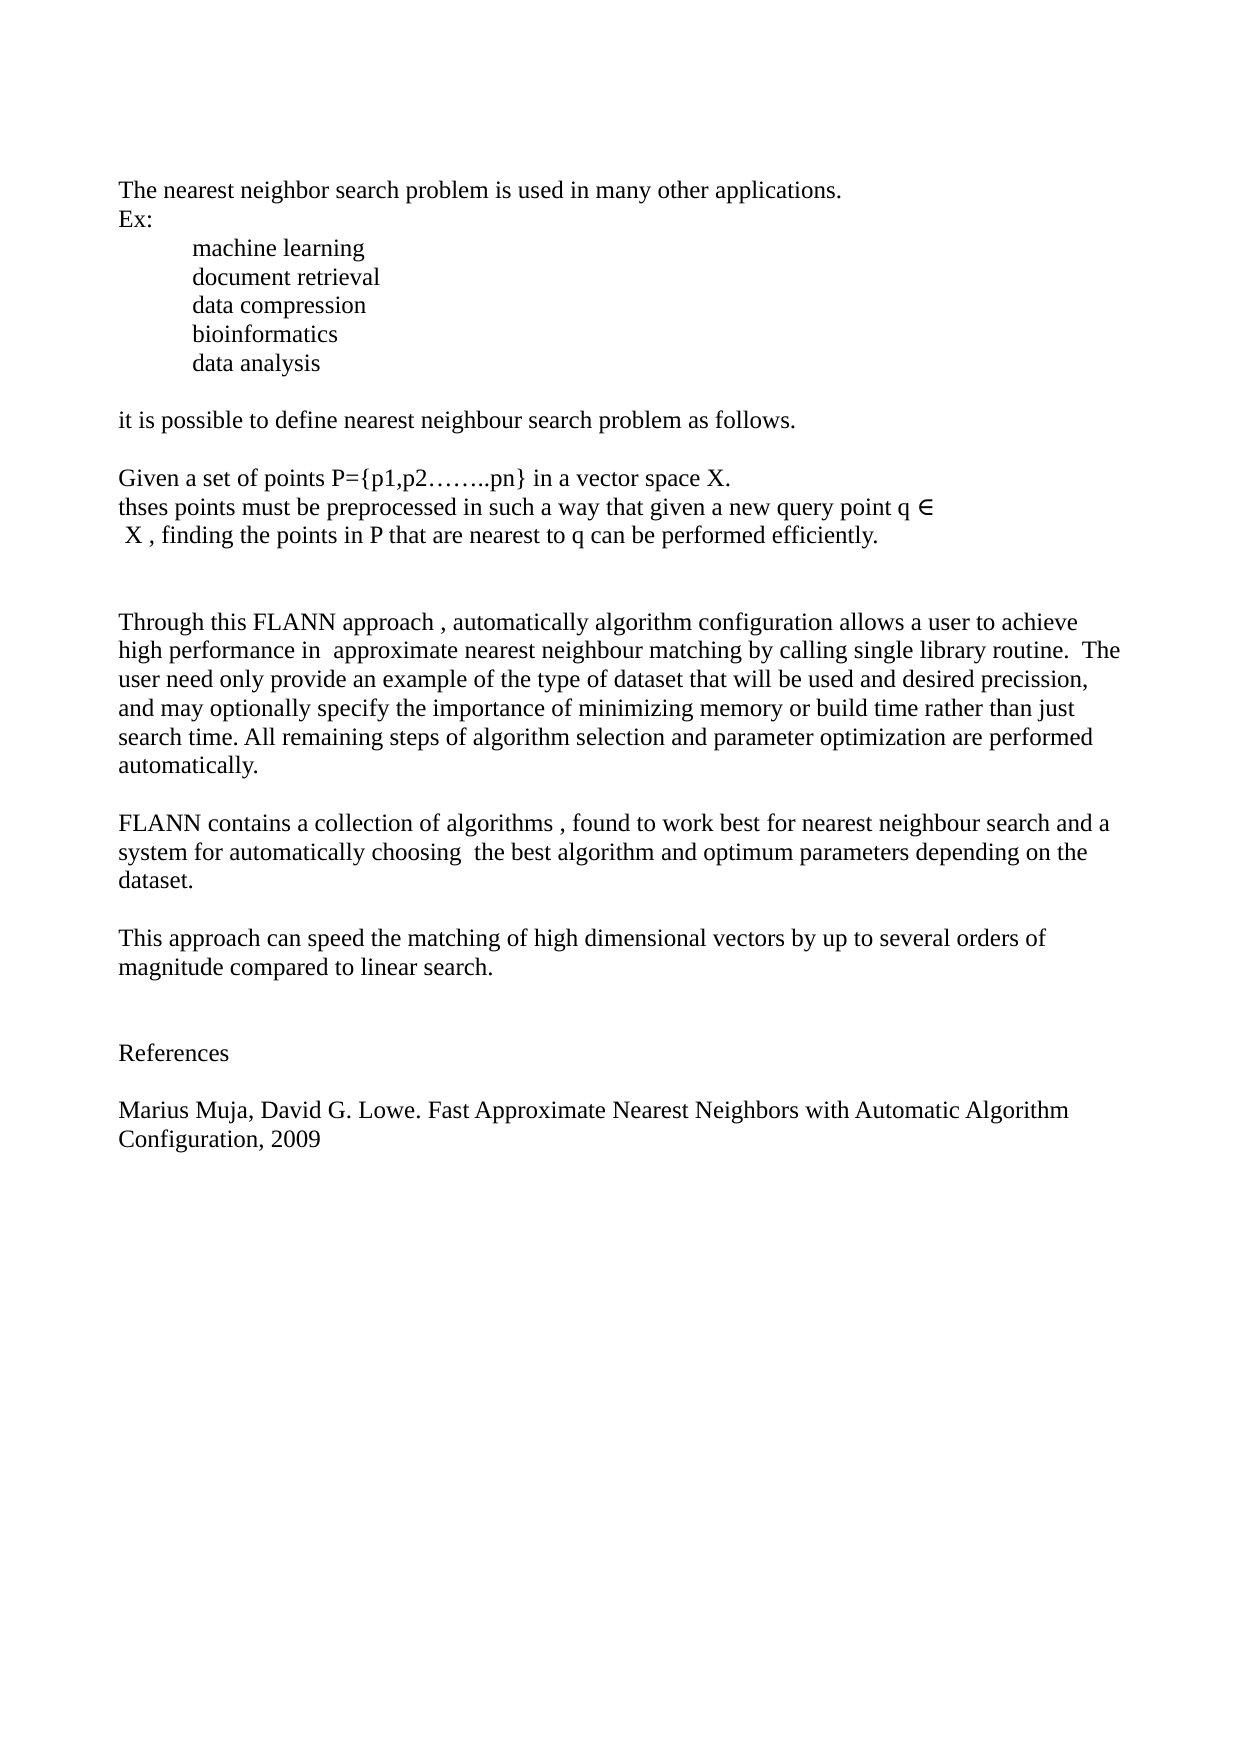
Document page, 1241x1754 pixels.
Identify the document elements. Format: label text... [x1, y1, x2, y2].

text References [118, 1038, 1122, 1067]
text Marius Muja, David G. Lowe. Fast Approximate Nearest Neighbors with Automatic Algorithm Configuration, 2009 [118, 1096, 1122, 1153]
text thses points must be preprocessed in such a way that given a new query point q ∈ [118, 492, 1122, 521]
text data analysis [118, 348, 1122, 377]
text This approach can speed the matching of high dimensional vectors by up to several orders of magnitude compared to linear search. [118, 923, 1122, 981]
text The nearest neighbor search problem is used in many other applications. [118, 176, 1122, 204]
text Given a set of points P={p1,p2……..pn} in a vector space X. [118, 463, 1122, 492]
text it is possible to define nearest neighbour search problem as follows. [118, 406, 1122, 434]
text data compression [118, 291, 1122, 319]
text machine learning [118, 233, 1122, 262]
text Ex: [118, 204, 1122, 233]
text Through this FLANN approach , automatically algorithm configuration allows a user to achieve high performance in approximate nearest neighbour matching by calling single library routine. The user need only provide an example of the type of dataset that will be used and desired precission, and may optionally specify the importance of minimizing memory or build time rather than just search time. All remaining steps of algorithm selection and parameter optimization are performed automatically. [118, 607, 1122, 779]
text X , finding the points in P that are nearest to q can be performed efficiently. [118, 521, 1122, 549]
text document retrieval [118, 262, 1122, 291]
text bioinformatics [118, 319, 1122, 348]
text FLANN contains a collection of algorithms , found to work best for nearest neighbour search and a system for automatically choosing the best algorithm and optimum parameters depending on the dataset. [118, 808, 1122, 894]
